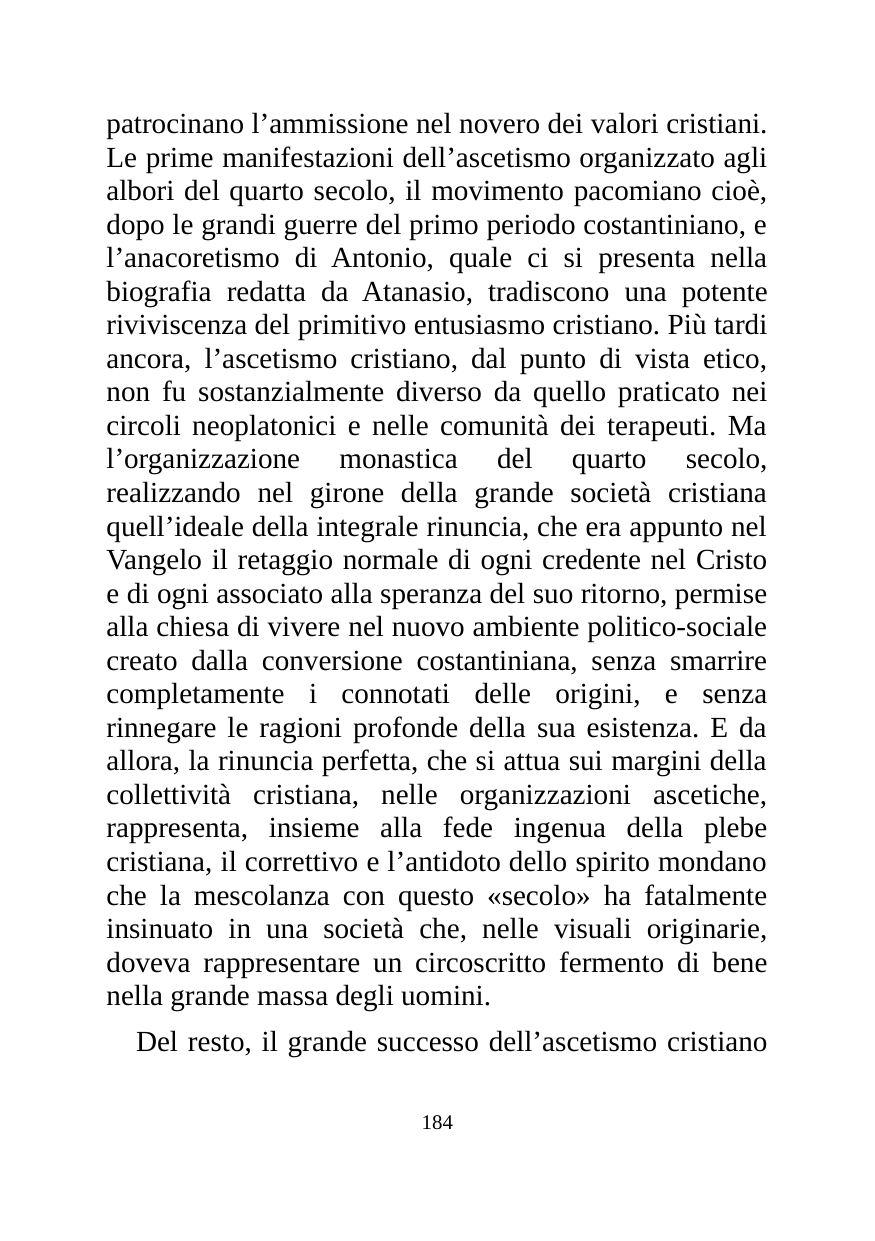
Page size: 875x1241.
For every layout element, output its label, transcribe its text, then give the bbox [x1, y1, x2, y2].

text Del resto, il grande successo dell’ascetismo cristiano [106, 1024, 768, 1058]
text patrocinano l’ammissione nel novero dei valori cristiani. Le prime manifestazioni dell’ascetismo organizzato agli albori del quarto secolo, il movimento pacomiano cioè, dopo le grandi guerre del primo periodo costantiniano, e l’anacoretismo di Antonio, quale ci si presenta nella biografia redatta da Atanasio, tradiscono una potente riviviscenza del primitivo entusiasmo cristiano. Più tardi ancora, l’ascetismo cristiano, dal punto di vista etico, non fu sostanzialmente diverso da quello praticato nei circoli neoplatonici e nelle comunità dei terapeuti. Ma l’organizzazione monastica del quarto secolo, realizzando nel girone della grande società cristiana quell’ideale della integrale rinuncia, che era appunto nel Vangelo il retaggio normale di ogni credente nel Cristo e di ogni associato alla speranza del suo ritorno, permise alla chiesa di vivere nel nuovo ambiente politico-sociale creato dalla conversione costantiniana, senza smarrire completamente i connotati delle origini, e senza rinnegare le ragioni profonde della sua esistenza. E da allora, la rinuncia perfetta, che si attua sui margini della collettività cristiana, nelle organizzazioni ascetiche, rappresenta, insieme alla fede ingenua della plebe cristiana, il correttivo e l’antidoto dello spirito mondano che la mescolanza con questo «secolo» ha fatalmente insinuato in una società che, nelle visuali originarie, doveva rappresentare un circoscritto fermento di bene nella grande massa degli uomini. [106, 106, 768, 1012]
